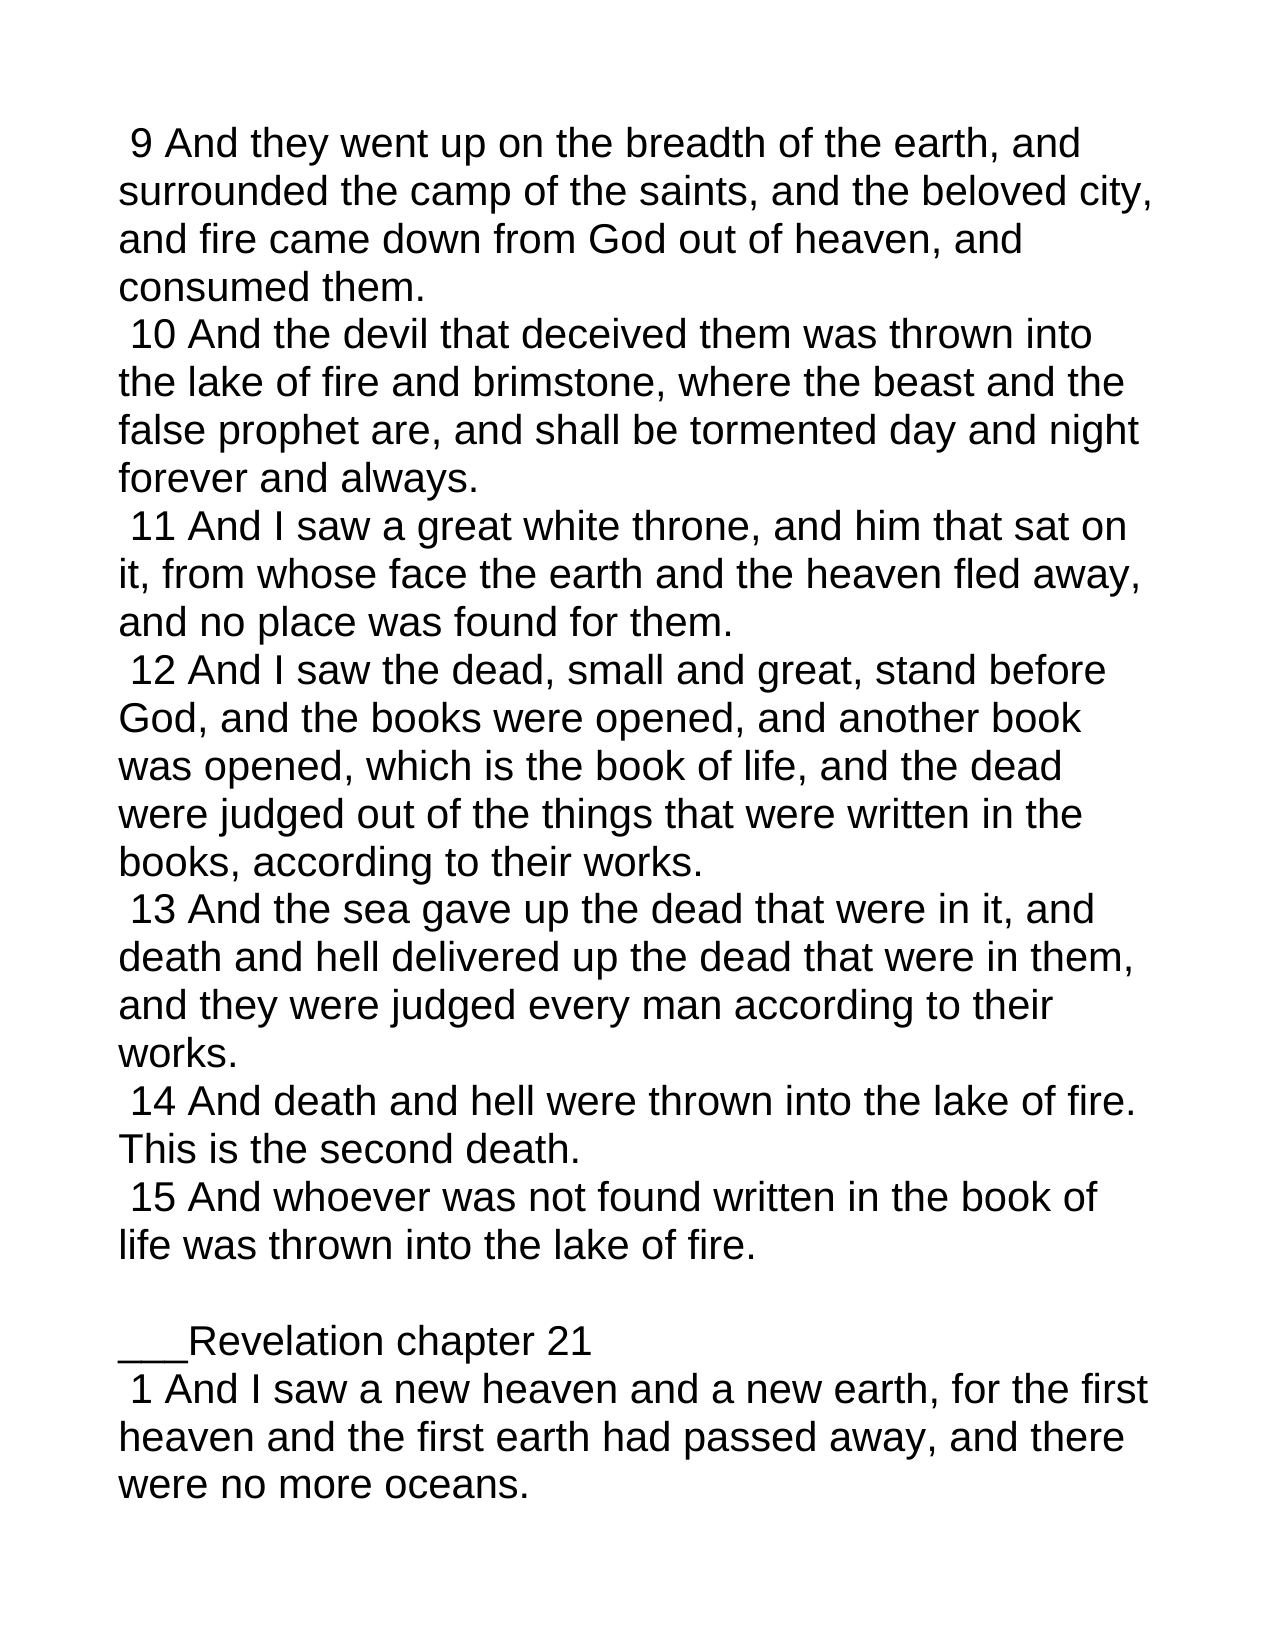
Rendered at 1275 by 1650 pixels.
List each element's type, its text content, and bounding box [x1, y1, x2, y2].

text 10 And the devil that deceived them was thrown into the lake of fire and brimstone, where the beast and the false prophet are, and shall be tormented day and night forever and always. [118, 310, 1157, 501]
text 12 And I saw the dead, small and great, stand before God, and the books were opened, and another book was opened, which is the book of life, and the dead were judged out of the things that were written in the books, according to their works. [118, 645, 1157, 885]
text 11 And I saw a great white throne, and him that sat on it, from whose face the earth and the heaven fled away, and no place was found for them. [118, 501, 1157, 645]
text 13 And the sea gave up the dead that were in it, and death and hell delivered up the dead that were in them, and they were judged every man according to their works. [118, 885, 1157, 1076]
text 15 And whoever was not found written in the book of life was thrown into the lake of fire. [118, 1172, 1157, 1268]
text ___Revelation chapter 21 [118, 1316, 1157, 1364]
text 14 And death and hell were thrown into the lake of fire. This is the second death. [118, 1076, 1157, 1172]
text 9 And they went up on the breadth of the earth, and surrounded the camp of the saints, and the beloved city, and fire came down from God out of heaven, and consumed them. [118, 118, 1157, 310]
text 1 And I saw a new heaven and a new earth, for the first heaven and the first earth had passed away, and there were no more oceans. [118, 1364, 1157, 1508]
